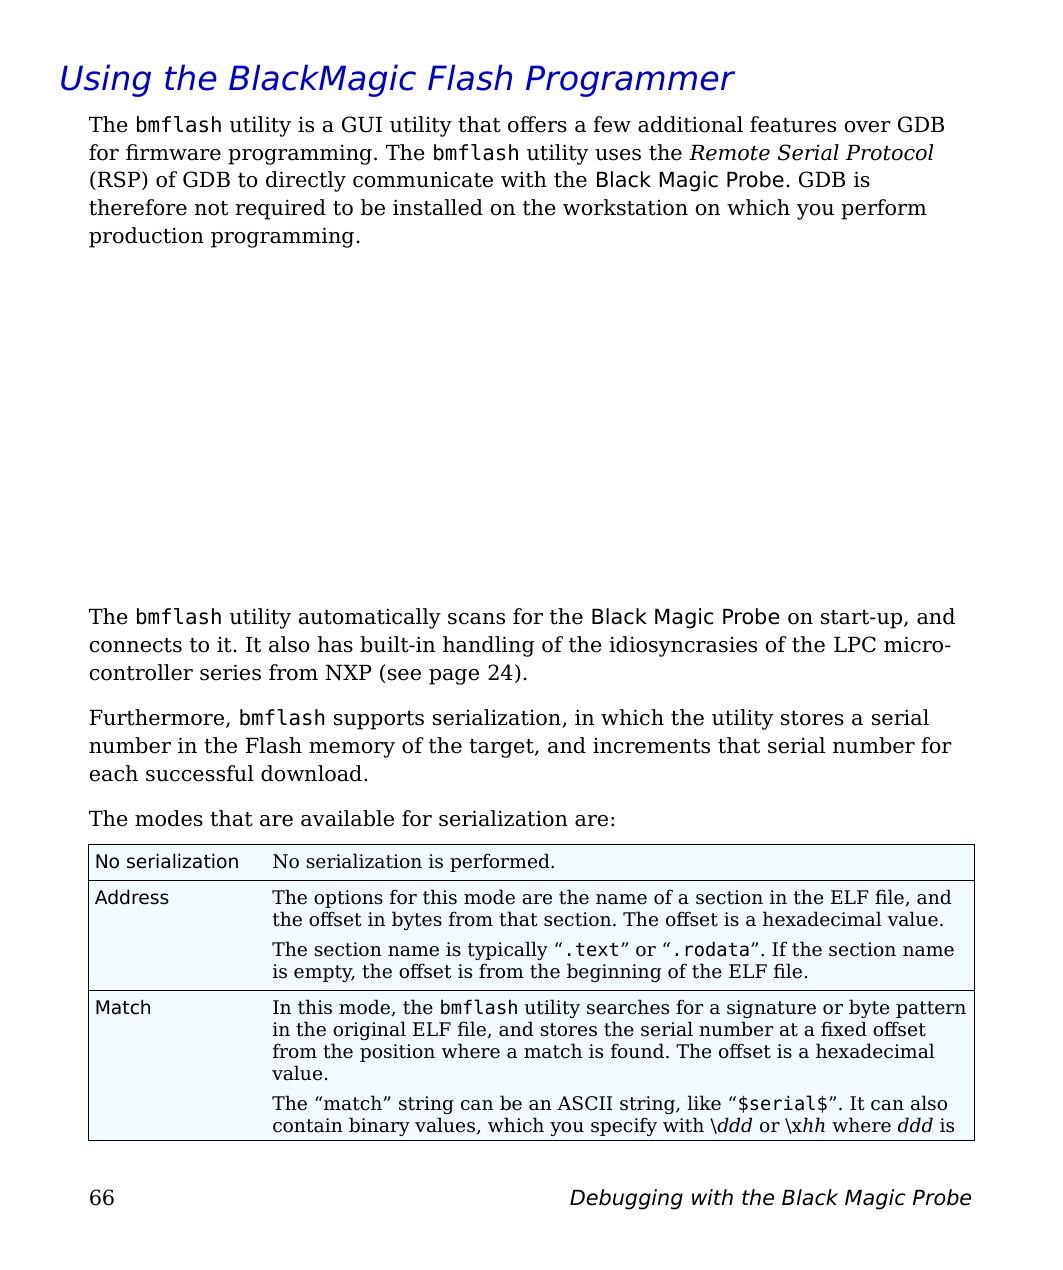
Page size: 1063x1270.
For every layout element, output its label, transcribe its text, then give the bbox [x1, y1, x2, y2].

table_header No serialization [89, 845, 266, 880]
table_cell Match [89, 991, 266, 1140]
text The modes that are available for serialization are: [88, 807, 974, 831]
text The bmflash utility is a GUI utility that offers a few additional features over GDB for firmware programming. The bmflash utility uses the Remote Serial Protocol (RSP) of GDB to directly communicate with the Black Magic Probe. GDB is therefore not required to be installed on the workstation on which you perform production programming. [88, 113, 974, 248]
text The bmflash utility automatically scans for the Black Magic Probe on start-up, and connects to it. It also has built-in handling of the idiosyncrasies of the LPC micro-controller series from NXP (see page 24). [88, 605, 974, 685]
table_cell In this mode, the bmflash utility searches for a signature or byte pattern in the original ELF file, and stores the serial number at a fixed offset from the position where a match is found. The offset is a hexadecimal value. The “match” string can be an ASCII string, like “$serial$”. It can also contain binary values, which you specify with \ddd or \xhh where ddd is [266, 991, 974, 1140]
subtitle Using the BlackMagic Flash Programmer [59, 59, 974, 98]
table_cell Address [89, 881, 266, 990]
text Furthermore, bmflash supports serialization, in which the utility stores a serial number in the Flash memory of the target, and increments that serial number for each successful download. [88, 706, 974, 786]
table_header No serialization is performed. [266, 845, 974, 880]
table_cell The options for this mode are the name of a section in the ELF file, and the offset in bytes from that section. The offset is a hexadecimal value. The section name is typically “.text” or “.rodata”. If the section name is empty, the offset is from the beginning of the ELF file. [266, 881, 974, 990]
